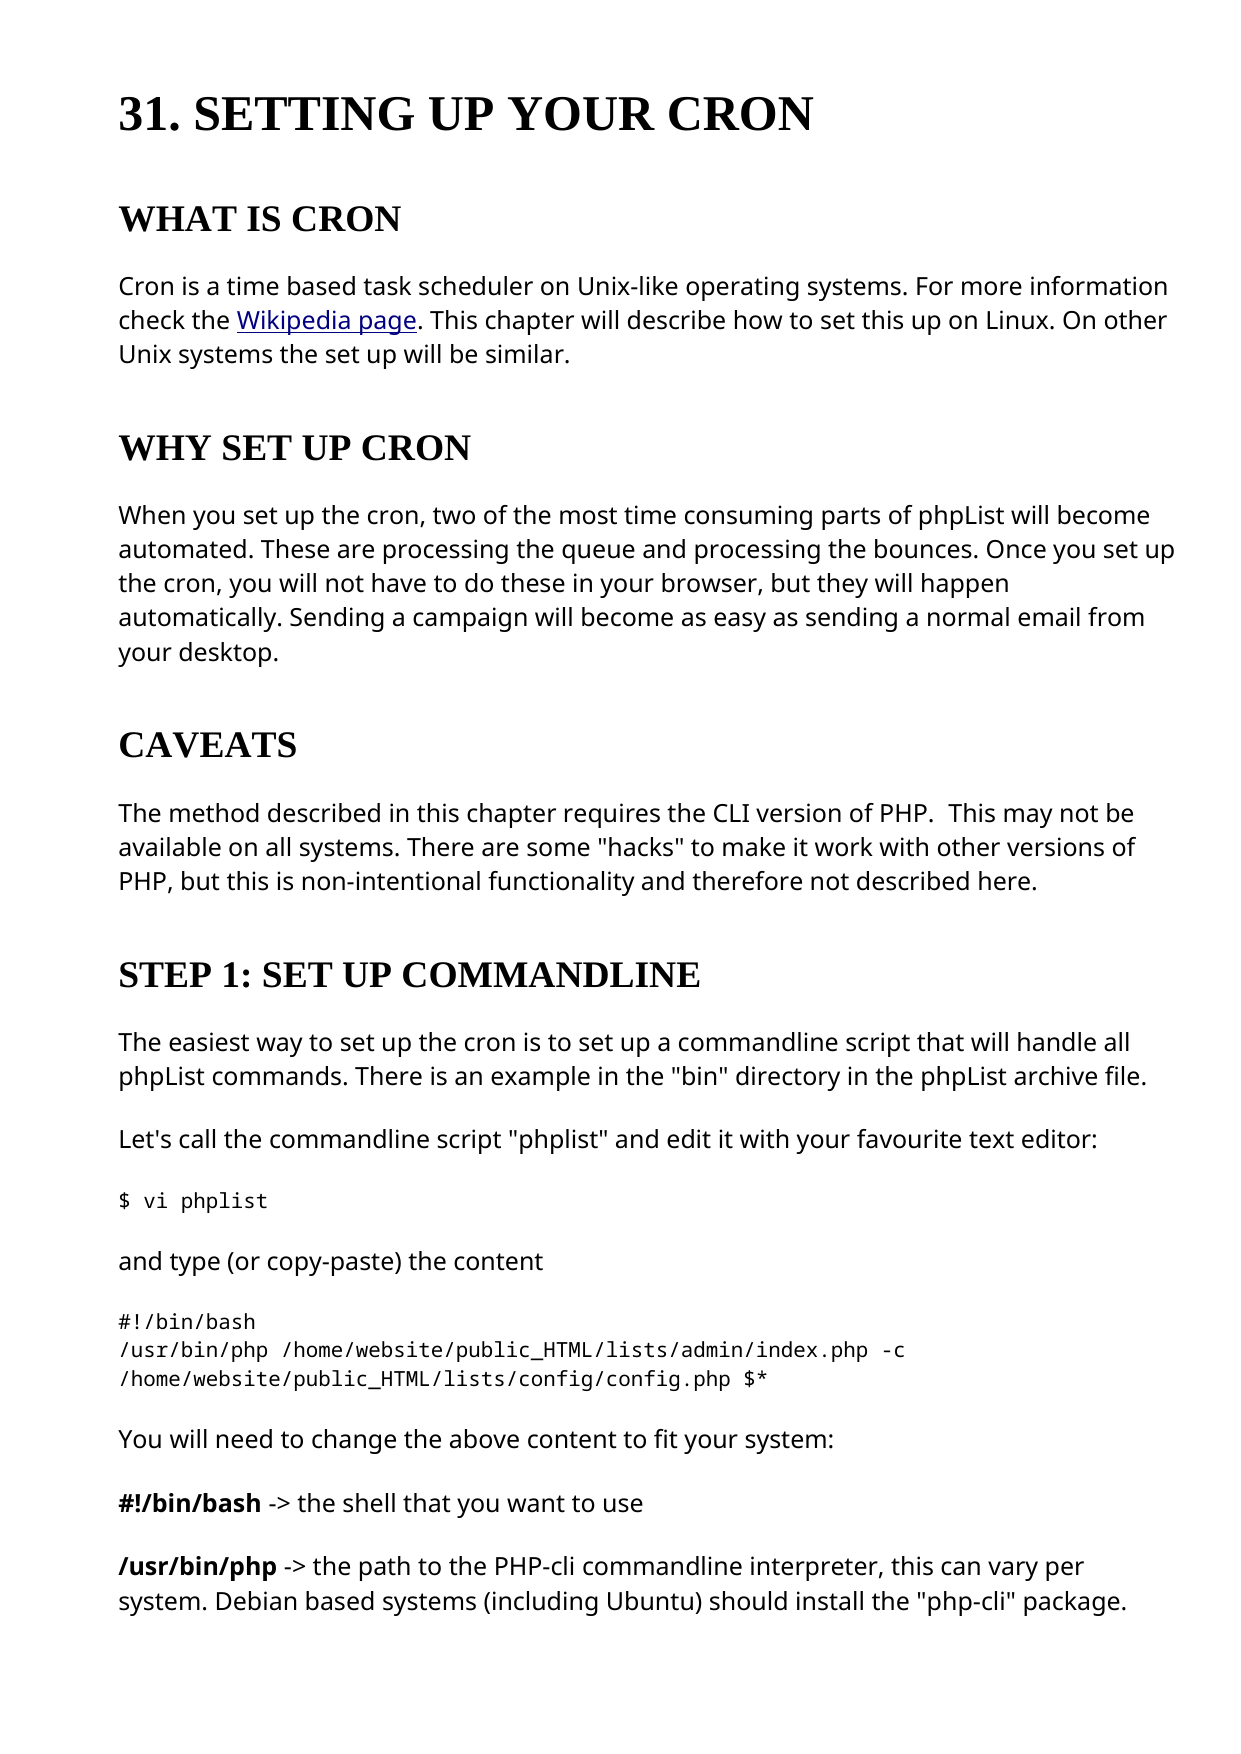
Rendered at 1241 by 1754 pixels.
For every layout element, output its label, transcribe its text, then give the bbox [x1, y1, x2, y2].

text The easiest way to set up the cron is to set up a commandline script that will handle all phpList commands. There is an example in the "bin" directory in the phpList archive file. [118, 1024, 1181, 1093]
subtitle Step 1: set up commandline [118, 952, 1181, 995]
subtitle Caveats [118, 723, 1181, 766]
text #!/bin/bash [118, 1307, 1181, 1336]
text #!/bin/bash -> the shell that you want to use [118, 1486, 1181, 1519]
text Let's call the commandline script "phplist" and edit it with your favourite text editor: [118, 1122, 1181, 1156]
subtitle Why set up cron [118, 425, 1181, 468]
subtitle 31. Setting up your Cron [118, 84, 1181, 142]
text You will need to change the above content to fit your system: [118, 1422, 1181, 1456]
text and type (or copy-paste) the content [118, 1244, 1181, 1278]
text /usr/bin/php /home/website/public_HTML/lists/admin/index.php -c /home/website/public_HTML/lists/config/config.php $* [118, 1336, 1181, 1392]
text $ vi phplist [118, 1186, 1181, 1214]
text The method described in this chapter requires the CLI version of PHP. This may not be available on all systems. There are some "hacks" to make it work with other versions of PHP, but this is non-intentional functionality and therefore not described here. [118, 795, 1181, 897]
text When you set up the cron, two of the most time consuming parts of phpList will become automated. These are processing the queue and processing the bounces. Once you set up the cron, you will not have to do these in your browser, but they will happen automatically. Sending a campaign will become as easy as sending a normal email from your desktop. [118, 498, 1181, 668]
text /usr/bin/php -> the path to the PHP-cli commandline interpreter, this can vary per system. Debian based systems (including Ubuntu) should install the "php-cli" package. [118, 1549, 1181, 1617]
text Cron is a time based task scheduler on Unix-like operating systems. For more information check the Wikipedia page. This chapter will describe how to set this up on Linux. On other Unix systems the set up will be similar. [118, 269, 1181, 371]
subtitle What is cron [118, 196, 1181, 239]
